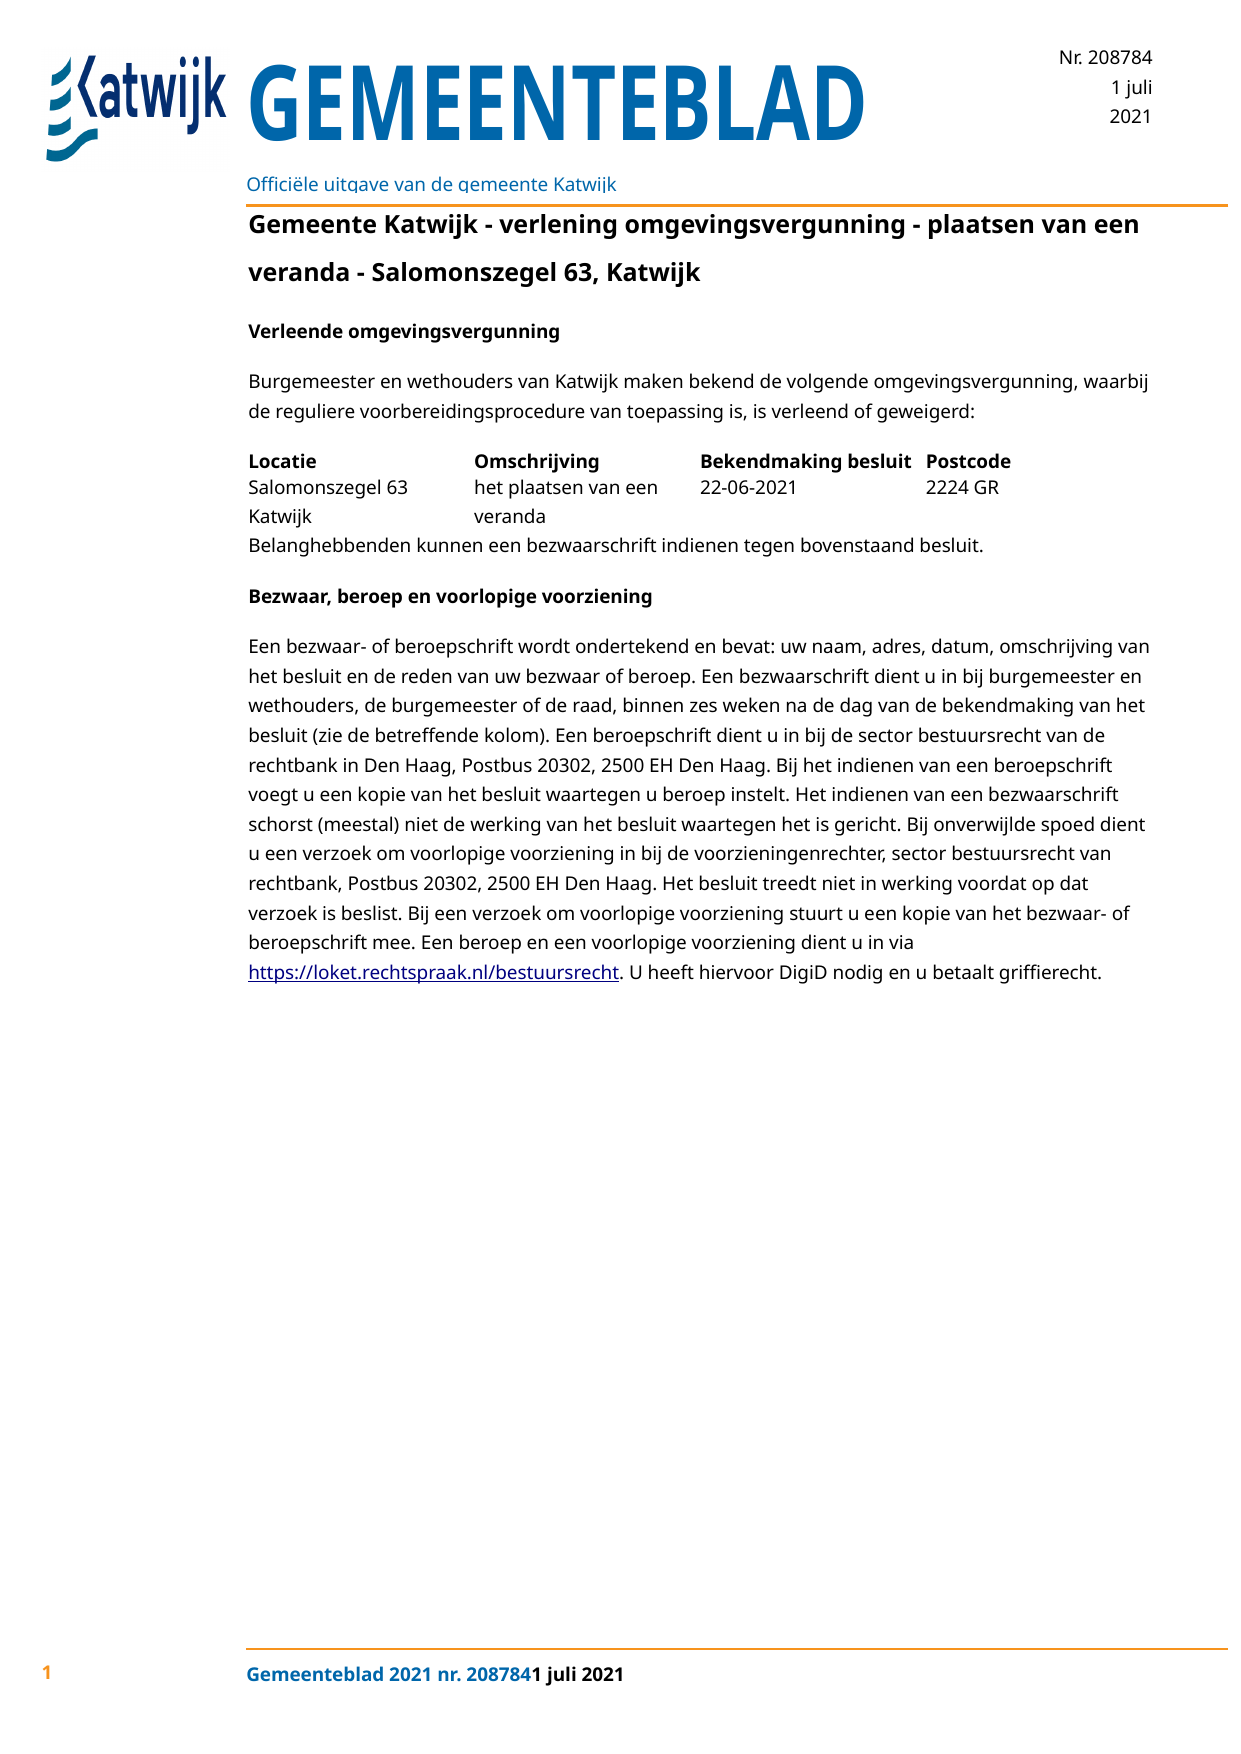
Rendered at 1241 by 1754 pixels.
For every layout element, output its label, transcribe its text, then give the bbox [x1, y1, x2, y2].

table_cell het plaatsen van een veranda [474, 474, 700, 529]
text Verleende omgevingsvergunning [248, 318, 1152, 344]
text Bezwaar, beroep en voorlopige voorziening [248, 583, 1152, 609]
table_header Postcode [926, 449, 1152, 474]
table_header Locatie [248, 449, 474, 474]
table_header Omschrijving [474, 449, 700, 474]
table_header Bekendmaking besluit [700, 449, 926, 474]
table_cell 2224 GR [926, 474, 1152, 529]
picture [41, 47, 231, 172]
table_cell Salomonszegel 63 Katwijk [248, 474, 474, 529]
text Gemeente Katwijk - verlening omgevingsvergunning - plaatsen van een veranda - Salomonszegel 63, Katwijk [248, 207, 1152, 288]
table_cell 22-06-2021 [700, 474, 926, 529]
text Burgemeester en wethouders van Katwijk maken bekend de volgende omgevingsvergunning, waarbij de reguliere voorbereidingsprocedure van toepassing is, is verleend of geweigerd: [248, 368, 1152, 424]
text Belanghebbenden kunnen een bezwaarschrift indienen tegen bovenstaand besluit. [248, 533, 1152, 558]
text Een bezwaar- of beroepschrift wordt ondertekend en bevat: uw naam, adres, datum, omschrijving van het besluit en de reden van uw bezwaar of beroep. Een bezwaarschrift dient u in bij burgemeester en wethouders, de burgemeester of de raad, binnen zes weken na de dag van de bekendmaking van het besluit (zie de betreffende kolom). Een beroepschrift dient u in bij de sector bestuursrecht van de rechtbank in Den Haag, Postbus 20302, 2500 EH Den Haag. Bij het indienen van een beroepschrift voegt u een kopie van het besluit waartegen u beroep instelt. Het indienen van een bezwaarschrift schorst (meestal) niet de werking van het besluit waartegen het is gericht. Bij onverwijlde spoed dient u een verzoek om voorlopige voorziening in bij de voorzieningenrechter, sector bestuursrecht van rechtbank, Postbus 20302, 2500 EH Den Haag. Het besluit treedt niet in werking voordat op dat verzoek is beslist. Bij een verzoek om voorlopige voorziening stuurt u een kopie van het bezwaar- of beroepschrift mee. Een beroep en een voorlopige voorziening dient u in via https://loket.rechtspraak.nl/bestuursrecht. U heeft hiervoor DigiD nodig en u betaalt griffierecht. [248, 633, 1152, 985]
